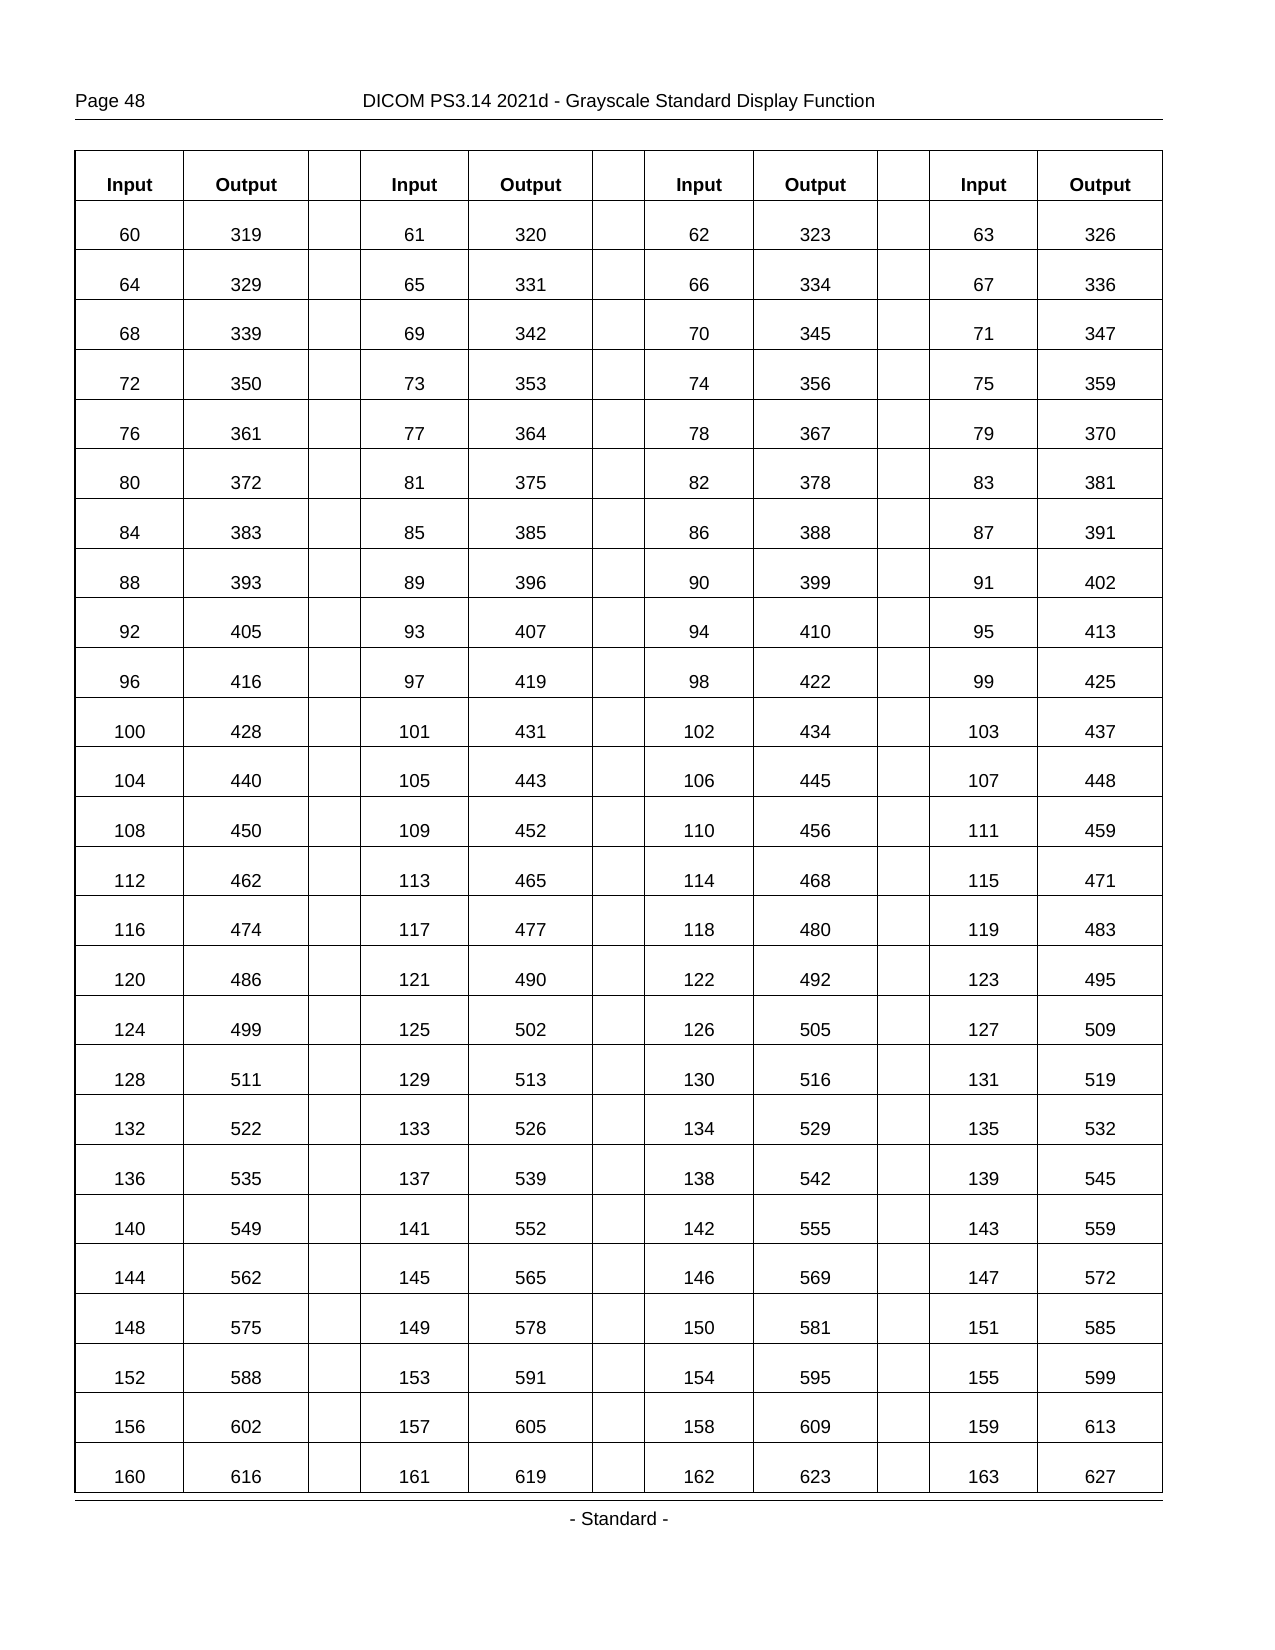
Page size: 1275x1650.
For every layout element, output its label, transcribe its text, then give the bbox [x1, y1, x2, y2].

table_cell 410 [754, 598, 877, 647]
table_cell 552 [469, 1195, 592, 1243]
table_cell [309, 946, 360, 995]
table_cell 150 [645, 1294, 753, 1342]
table_cell 599 [1038, 1344, 1162, 1392]
table_cell 76 [76, 400, 183, 448]
table_cell [309, 698, 360, 746]
table_cell [878, 1294, 929, 1342]
table_cell 135 [930, 1095, 1037, 1144]
table_cell 450 [184, 797, 308, 846]
table_header Output [1038, 151, 1162, 200]
table_cell 509 [1038, 996, 1162, 1044]
table_cell [878, 896, 929, 945]
table_cell 60 [76, 201, 183, 249]
table_cell 505 [754, 996, 877, 1044]
table_cell 522 [184, 1095, 308, 1144]
table_cell 92 [76, 598, 183, 647]
table_cell 393 [184, 549, 308, 597]
table_cell 428 [184, 698, 308, 746]
table_cell [878, 598, 929, 647]
table_header Input [76, 151, 183, 200]
table_cell [309, 896, 360, 945]
table_cell [309, 648, 360, 697]
table_cell 474 [184, 896, 308, 945]
table_cell 396 [469, 549, 592, 597]
table_cell [309, 400, 360, 448]
table_cell 97 [361, 648, 468, 697]
table_cell [878, 648, 929, 697]
table_cell 339 [184, 300, 308, 349]
table_cell [878, 847, 929, 895]
table_cell 129 [361, 1045, 468, 1094]
table_cell 591 [469, 1344, 592, 1392]
table_cell [878, 350, 929, 398]
table_cell 385 [469, 499, 592, 547]
table_cell 153 [361, 1344, 468, 1392]
table_header [309, 151, 360, 200]
table_cell 80 [76, 449, 183, 498]
table_cell 84 [76, 499, 183, 547]
table_cell 353 [469, 350, 592, 398]
table_cell [309, 1393, 360, 1442]
table_cell 443 [469, 747, 592, 796]
table_cell 86 [645, 499, 753, 547]
table_cell 110 [645, 797, 753, 846]
table_cell 425 [1038, 648, 1162, 697]
table_cell 511 [184, 1045, 308, 1094]
table_cell 448 [1038, 747, 1162, 796]
table_cell 356 [754, 350, 877, 398]
table_cell 623 [754, 1443, 877, 1492]
table_cell [593, 1195, 644, 1243]
table_cell 483 [1038, 896, 1162, 945]
table_cell 477 [469, 896, 592, 945]
table_cell [593, 797, 644, 846]
table_cell 559 [1038, 1195, 1162, 1243]
table_cell [593, 1294, 644, 1342]
table_cell 69 [361, 300, 468, 349]
table_cell 334 [754, 250, 877, 299]
table_cell 62 [645, 201, 753, 249]
table_cell 378 [754, 449, 877, 498]
table_cell [593, 648, 644, 697]
table_cell [593, 996, 644, 1044]
table_cell [309, 747, 360, 796]
table_cell 519 [1038, 1045, 1162, 1094]
table_cell 79 [930, 400, 1037, 448]
table_cell 152 [76, 1344, 183, 1392]
table_header Input [645, 151, 753, 200]
table_cell 103 [930, 698, 1037, 746]
table_cell 83 [930, 449, 1037, 498]
table_cell 595 [754, 1344, 877, 1392]
table_cell 572 [1038, 1244, 1162, 1293]
table_cell 88 [76, 549, 183, 597]
table_cell 138 [645, 1145, 753, 1193]
table_cell [593, 201, 644, 249]
table_cell 81 [361, 449, 468, 498]
table_cell 391 [1038, 499, 1162, 547]
table_cell 490 [469, 946, 592, 995]
table_cell 155 [930, 1344, 1037, 1392]
table_cell 347 [1038, 300, 1162, 349]
table_cell 64 [76, 250, 183, 299]
table_cell 342 [469, 300, 592, 349]
table_cell 399 [754, 549, 877, 597]
table_cell 67 [930, 250, 1037, 299]
table_cell 319 [184, 201, 308, 249]
table_cell [593, 1344, 644, 1392]
table_cell [878, 449, 929, 498]
table_cell [309, 1195, 360, 1243]
table_cell 109 [361, 797, 468, 846]
table_cell 532 [1038, 1095, 1162, 1144]
table_cell 112 [76, 847, 183, 895]
table_cell [309, 1443, 360, 1492]
table_cell 111 [930, 797, 1037, 846]
table_cell 114 [645, 847, 753, 895]
table_cell 146 [645, 1244, 753, 1293]
table_cell 140 [76, 1195, 183, 1243]
table_cell 95 [930, 598, 1037, 647]
table_cell 545 [1038, 1145, 1162, 1193]
table_cell [878, 549, 929, 597]
table_cell 471 [1038, 847, 1162, 895]
table_cell 115 [930, 847, 1037, 895]
table_cell 151 [930, 1294, 1037, 1342]
table_cell 459 [1038, 797, 1162, 846]
table_cell 130 [645, 1045, 753, 1094]
table_cell 513 [469, 1045, 592, 1094]
table_cell 159 [930, 1393, 1037, 1442]
table_cell 616 [184, 1443, 308, 1492]
table_cell [878, 201, 929, 249]
table_cell [878, 250, 929, 299]
table_cell 142 [645, 1195, 753, 1243]
table_cell 162 [645, 1443, 753, 1492]
table_cell 131 [930, 1045, 1037, 1094]
table_cell [309, 300, 360, 349]
table_cell 549 [184, 1195, 308, 1243]
table_cell 96 [76, 648, 183, 697]
table_cell 359 [1038, 350, 1162, 398]
table_cell 100 [76, 698, 183, 746]
table_cell 402 [1038, 549, 1162, 597]
table_cell 627 [1038, 1443, 1162, 1492]
table_cell [878, 1344, 929, 1392]
table_cell [593, 300, 644, 349]
table_cell 619 [469, 1443, 592, 1492]
table_cell 575 [184, 1294, 308, 1342]
table_cell [593, 549, 644, 597]
table_cell [593, 449, 644, 498]
table_cell [309, 1294, 360, 1342]
table_cell [593, 1145, 644, 1193]
table_cell 127 [930, 996, 1037, 1044]
table_header Input [930, 151, 1037, 200]
table_cell 141 [361, 1195, 468, 1243]
table_cell 383 [184, 499, 308, 547]
table_cell 370 [1038, 400, 1162, 448]
table_cell [878, 1195, 929, 1243]
table_cell 539 [469, 1145, 592, 1193]
table_cell 160 [76, 1443, 183, 1492]
table_cell [593, 1045, 644, 1094]
table_cell [309, 201, 360, 249]
table_cell 163 [930, 1443, 1037, 1492]
table_cell 609 [754, 1393, 877, 1442]
table_cell [878, 1045, 929, 1094]
table_cell [593, 400, 644, 448]
table_cell [309, 549, 360, 597]
table_cell [309, 1344, 360, 1392]
table_cell 381 [1038, 449, 1162, 498]
table_cell 70 [645, 300, 753, 349]
table_cell [878, 499, 929, 547]
table_cell [309, 499, 360, 547]
table_cell 578 [469, 1294, 592, 1342]
table_cell 118 [645, 896, 753, 945]
table_cell [593, 1244, 644, 1293]
table_cell 336 [1038, 250, 1162, 299]
table_cell 542 [754, 1145, 877, 1193]
table_cell 123 [930, 946, 1037, 995]
table_cell [878, 797, 929, 846]
table_cell 94 [645, 598, 753, 647]
table_cell [878, 698, 929, 746]
table_cell 529 [754, 1095, 877, 1144]
table_cell 581 [754, 1294, 877, 1342]
table_cell 495 [1038, 946, 1162, 995]
table_cell 106 [645, 747, 753, 796]
table_cell 105 [361, 747, 468, 796]
table_cell [878, 747, 929, 796]
table_cell 125 [361, 996, 468, 1044]
table_cell [309, 797, 360, 846]
table_cell 78 [645, 400, 753, 448]
table_cell 124 [76, 996, 183, 1044]
table_cell [593, 598, 644, 647]
table_cell 372 [184, 449, 308, 498]
table_cell [309, 1045, 360, 1094]
table_cell [593, 350, 644, 398]
table_cell 329 [184, 250, 308, 299]
table_cell 144 [76, 1244, 183, 1293]
table_cell 535 [184, 1145, 308, 1193]
table_cell [593, 747, 644, 796]
table_cell 602 [184, 1393, 308, 1442]
table_cell [309, 996, 360, 1044]
table_cell 486 [184, 946, 308, 995]
table_cell 480 [754, 896, 877, 945]
table_cell 345 [754, 300, 877, 349]
table_cell [309, 350, 360, 398]
table_cell 120 [76, 946, 183, 995]
table_cell 413 [1038, 598, 1162, 647]
table_cell 613 [1038, 1393, 1162, 1442]
table_cell 73 [361, 350, 468, 398]
table_header Output [469, 151, 592, 200]
table_cell 149 [361, 1294, 468, 1342]
table_cell 320 [469, 201, 592, 249]
table_cell 367 [754, 400, 877, 448]
table_cell 161 [361, 1443, 468, 1492]
table_cell [309, 1095, 360, 1144]
table_cell [593, 847, 644, 895]
table_cell 145 [361, 1244, 468, 1293]
table_cell 116 [76, 896, 183, 945]
table_cell 431 [469, 698, 592, 746]
table_cell 605 [469, 1393, 592, 1442]
table_cell 101 [361, 698, 468, 746]
table_cell 82 [645, 449, 753, 498]
table_cell 516 [754, 1045, 877, 1094]
table_cell 422 [754, 648, 877, 697]
table_cell 562 [184, 1244, 308, 1293]
table_cell 419 [469, 648, 592, 697]
table_header [593, 151, 644, 200]
table_cell 588 [184, 1344, 308, 1392]
table_cell 462 [184, 847, 308, 895]
table_cell 71 [930, 300, 1037, 349]
table_cell 108 [76, 797, 183, 846]
table_cell 465 [469, 847, 592, 895]
table_cell 585 [1038, 1294, 1162, 1342]
table_cell 388 [754, 499, 877, 547]
table_cell 440 [184, 747, 308, 796]
table_cell 492 [754, 946, 877, 995]
table_cell [878, 1244, 929, 1293]
table_cell 434 [754, 698, 877, 746]
table_cell 87 [930, 499, 1037, 547]
table_cell 147 [930, 1244, 1037, 1293]
table_cell 350 [184, 350, 308, 398]
table_cell 126 [645, 996, 753, 1044]
table_cell [878, 946, 929, 995]
table_cell 143 [930, 1195, 1037, 1243]
table_cell [878, 300, 929, 349]
table_cell 85 [361, 499, 468, 547]
table_cell 364 [469, 400, 592, 448]
table_cell 104 [76, 747, 183, 796]
table_header Output [754, 151, 877, 200]
table_cell 158 [645, 1393, 753, 1442]
table_cell [878, 1443, 929, 1492]
table_cell 326 [1038, 201, 1162, 249]
table_cell 456 [754, 797, 877, 846]
table_cell [309, 598, 360, 647]
table_cell 134 [645, 1095, 753, 1144]
table_cell 77 [361, 400, 468, 448]
table_cell 98 [645, 648, 753, 697]
table_cell 137 [361, 1145, 468, 1193]
table_cell 132 [76, 1095, 183, 1144]
table_cell 65 [361, 250, 468, 299]
table_cell 117 [361, 896, 468, 945]
table_cell [593, 250, 644, 299]
table_cell 445 [754, 747, 877, 796]
table_header Input [361, 151, 468, 200]
table_cell 139 [930, 1145, 1037, 1193]
table_cell 93 [361, 598, 468, 647]
table_cell 157 [361, 1393, 468, 1442]
table_cell [878, 1095, 929, 1144]
table_cell 405 [184, 598, 308, 647]
table_cell 75 [930, 350, 1037, 398]
table_cell 407 [469, 598, 592, 647]
table_cell 569 [754, 1244, 877, 1293]
table_cell [309, 847, 360, 895]
table_cell 89 [361, 549, 468, 597]
table_cell 323 [754, 201, 877, 249]
table_cell 331 [469, 250, 592, 299]
table_cell 133 [361, 1095, 468, 1144]
table_cell 121 [361, 946, 468, 995]
table_cell [593, 499, 644, 547]
table_cell 502 [469, 996, 592, 1044]
table_cell 555 [754, 1195, 877, 1243]
table_cell 66 [645, 250, 753, 299]
table_cell 74 [645, 350, 753, 398]
table_cell [309, 449, 360, 498]
table_cell 437 [1038, 698, 1162, 746]
table_cell 90 [645, 549, 753, 597]
table_cell 499 [184, 996, 308, 1044]
table_cell [309, 1145, 360, 1193]
table_cell [593, 698, 644, 746]
table_cell 119 [930, 896, 1037, 945]
table_cell 468 [754, 847, 877, 895]
table_cell 154 [645, 1344, 753, 1392]
table_header Output [184, 151, 308, 200]
table_cell [309, 1244, 360, 1293]
table_cell 68 [76, 300, 183, 349]
table_cell 113 [361, 847, 468, 895]
table_cell [593, 946, 644, 995]
table_cell 416 [184, 648, 308, 697]
table_cell 128 [76, 1045, 183, 1094]
table_cell 61 [361, 201, 468, 249]
table_cell 72 [76, 350, 183, 398]
table_cell 361 [184, 400, 308, 448]
table_cell [593, 1095, 644, 1144]
table_cell 565 [469, 1244, 592, 1293]
table_cell [878, 996, 929, 1044]
table_cell [878, 400, 929, 448]
table_cell 91 [930, 549, 1037, 597]
table_cell [878, 1145, 929, 1193]
table_cell [593, 1443, 644, 1492]
table_header [878, 151, 929, 200]
table_cell 452 [469, 797, 592, 846]
table_cell 526 [469, 1095, 592, 1144]
table_cell 63 [930, 201, 1037, 249]
table_cell 99 [930, 648, 1037, 697]
table_cell 148 [76, 1294, 183, 1342]
table_cell [309, 250, 360, 299]
table_cell 156 [76, 1393, 183, 1442]
table_cell [593, 1393, 644, 1442]
table_cell 107 [930, 747, 1037, 796]
table_cell 122 [645, 946, 753, 995]
table_cell 136 [76, 1145, 183, 1193]
table_cell 375 [469, 449, 592, 498]
table_cell [878, 1393, 929, 1442]
table_cell 102 [645, 698, 753, 746]
table_cell [593, 896, 644, 945]
